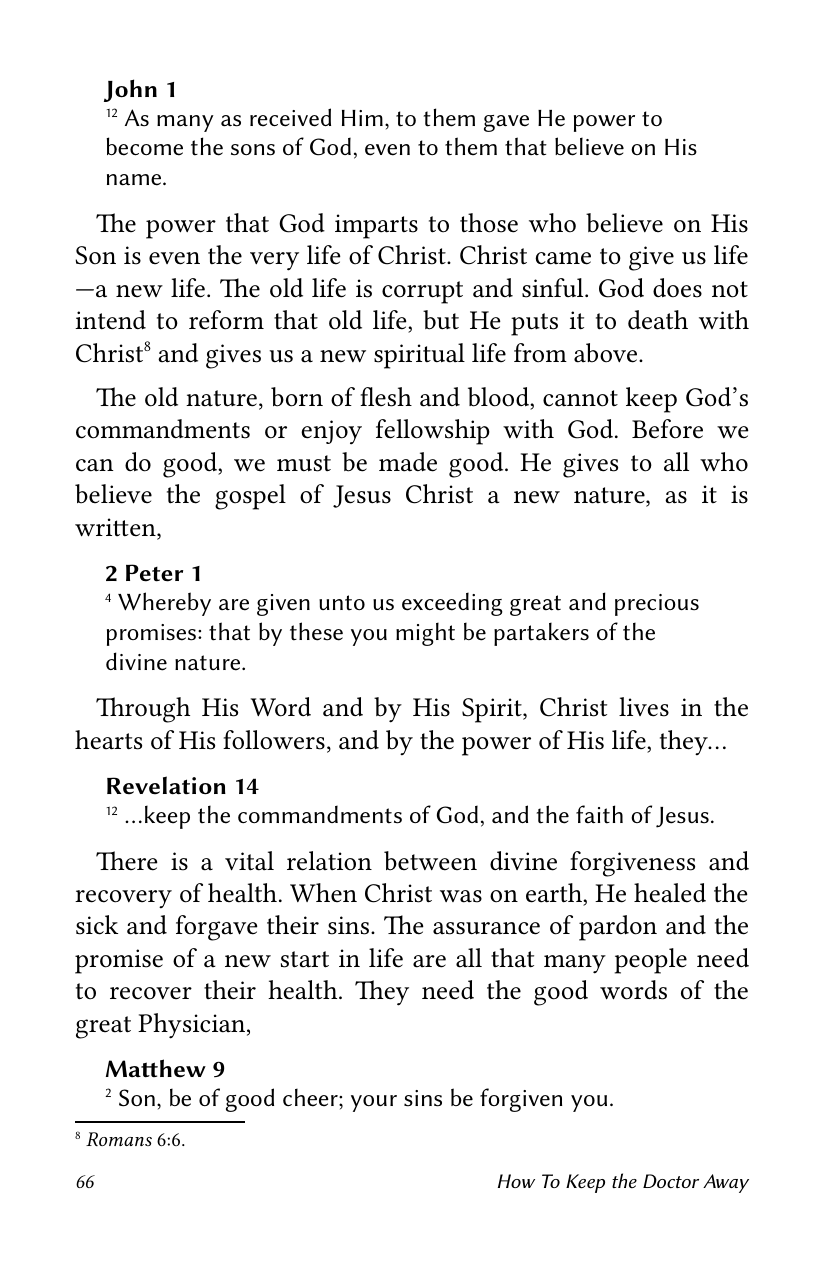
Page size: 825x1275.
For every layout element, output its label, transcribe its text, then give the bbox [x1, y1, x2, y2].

text Romans 6:6. [75, 1128, 750, 1152]
text The power that God imparts to those who believe on His Son is even the very life of Christ. Christ came to give us life—a new life. The old life is corrupt and sinful. God does not intend to reform that old life, but He puts it to death with Christ and gives us a new spiritual life from above. [75, 208, 750, 369]
text 2 Son, be of good cheer; your sins be forgiven you. [105, 1084, 720, 1112]
text Revelation 14 [105, 772, 750, 801]
text There is a vital relation between divine forgiveness and recovery of health. When Christ was on earth, He healed the sick and forgave their sins. The assurance of pardon and the promise of a new start in life are all that many people need to recover their health. They need the good words of the great Physician, [75, 846, 750, 1039]
text 12 As many as received Him, to them gave He power to become the sons of God, even to them that believe on His name. [105, 103, 720, 192]
text 12 ...keep the commandments of God, and the faith of Jesus. [105, 801, 720, 829]
text The old nature, born of flesh and blood, cannot keep God’s commandments or enjoy fellowship with God. Before we can do good, we must be made good. He gives to all who believe the gospel of Jesus Christ a new nature, as it is written, [75, 382, 750, 543]
text Through His Word and by His Spirit, Christ lives in the hearts of His followers, and by the power of His life, they… [75, 692, 750, 756]
text 4 Whereby are given unto us exceeding great and precious promises: that by these you might be partakers of the divine nature. [105, 588, 720, 676]
text John 1 [105, 75, 750, 103]
text 2 Peter 1 [105, 559, 750, 588]
text Matthew 9 [105, 1055, 750, 1084]
